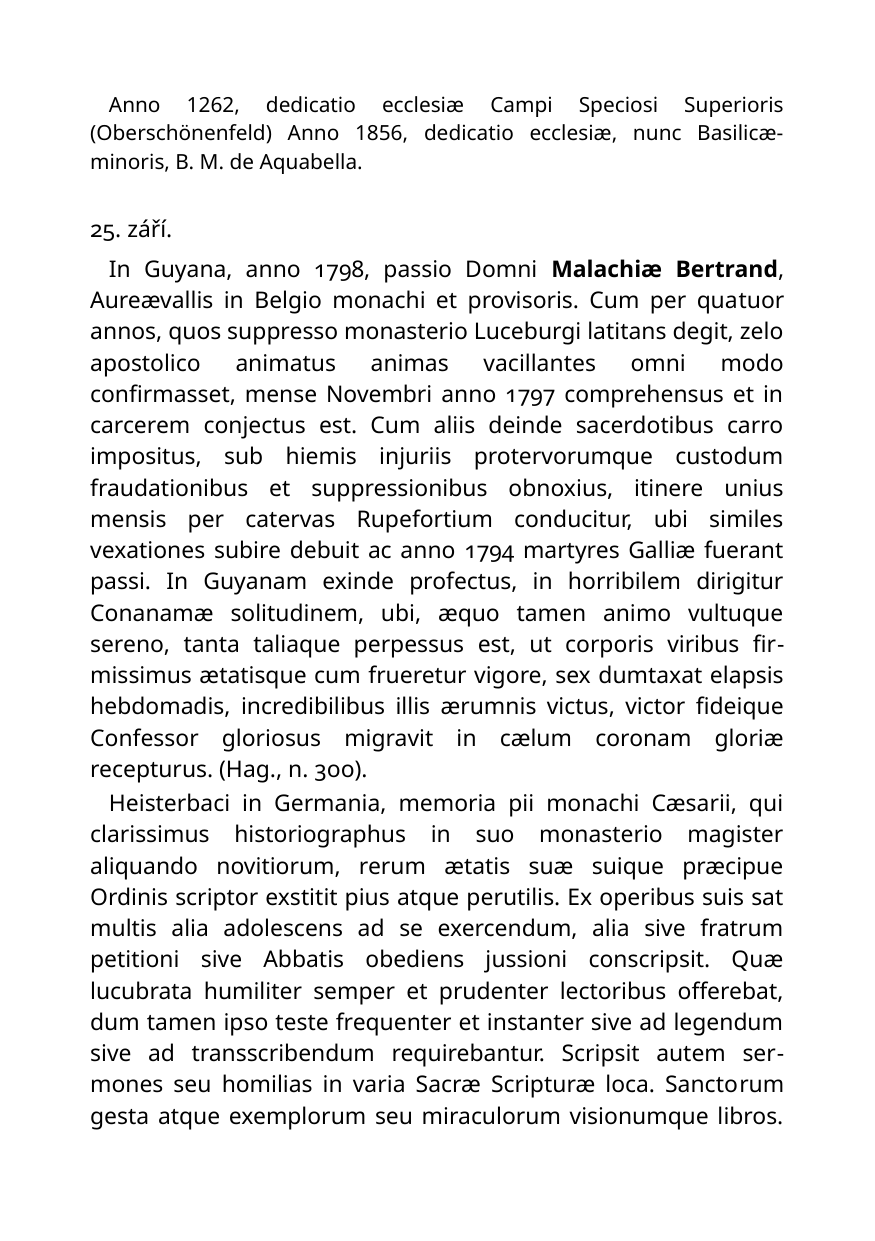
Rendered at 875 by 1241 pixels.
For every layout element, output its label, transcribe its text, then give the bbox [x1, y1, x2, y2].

text In Guyana, anno 1798, passio Domni Malachiæ Bertrand, Aureævallis in Belgio monachi et provisoris. Cum per qua­tuor annos, quos suppresso monasterio Luceburgi latitans degit, zelo apostolico animatus animas vacillantes omni modo confirmasset, mense Novembri anno 1797 comprehensus et in carcerem conjectus est. Cum aliis deinde sacerdotibus carro impositus, sub hiemis injuriis protervorumque custodum fraudationibus et suppressionibus obnoxius, itinere unius mensis per catervas Rupefortium conducitur, ubi similes vexationes subire debuit ac anno 1794 martyres Galliæ fuerant passi. In Guyanam exinde profectus, in horribilem dirigitur Conanamæ solitudinem, ubi, æquo tamen animo vultuque sereno, tanta taliaque perpessus est, ut corporis viribus fir­missimus ætatisque cum frueretur vigore, sex dumtaxat elapsis hebdomadis, incredibilibus illis ærumnis victus, victor fideique Confessor gloriosus migravit in cælum coronam gloriæ recepturus. (Hag., n. 3oo). [90, 253, 784, 784]
text Heisterbaci in Germania, memoria pii monachi Cæsarii, qui clarissimus historiographus in suo monasterio magister aliquando novitiorum, rerum ætatis suæ suique præcipue Ordinis scriptor exstitit pius atque perutilis. Ex operibus suis sat multis alia adolescens ad se exercendum, alia sive fratrum petitioni sive Abbatis obediens jussioni conscripsit. Quæ lucubrata humiliter semper et prudenter lectoribus offerebat, dum tamen ipso teste frequenter et instanter sive ad legendum sive ad transscribendum requirebantur. Scripsit autem ser­mones seu homilias in varia Sacræ Scripturæ loca. Sancto­rum gesta atque exemplorum seu miraculorum visionumque libros. [90, 787, 784, 1131]
text 25. září. [90, 213, 784, 244]
text Anno 1262, dedicatio ecclesiæ Campi Speciosi Superioris (Oberschönenfeld) Anno 1856, dedicatio ecclesiæ, nunc Basilicæ-minoris, B. M. de Aquabella. [90, 90, 784, 175]
